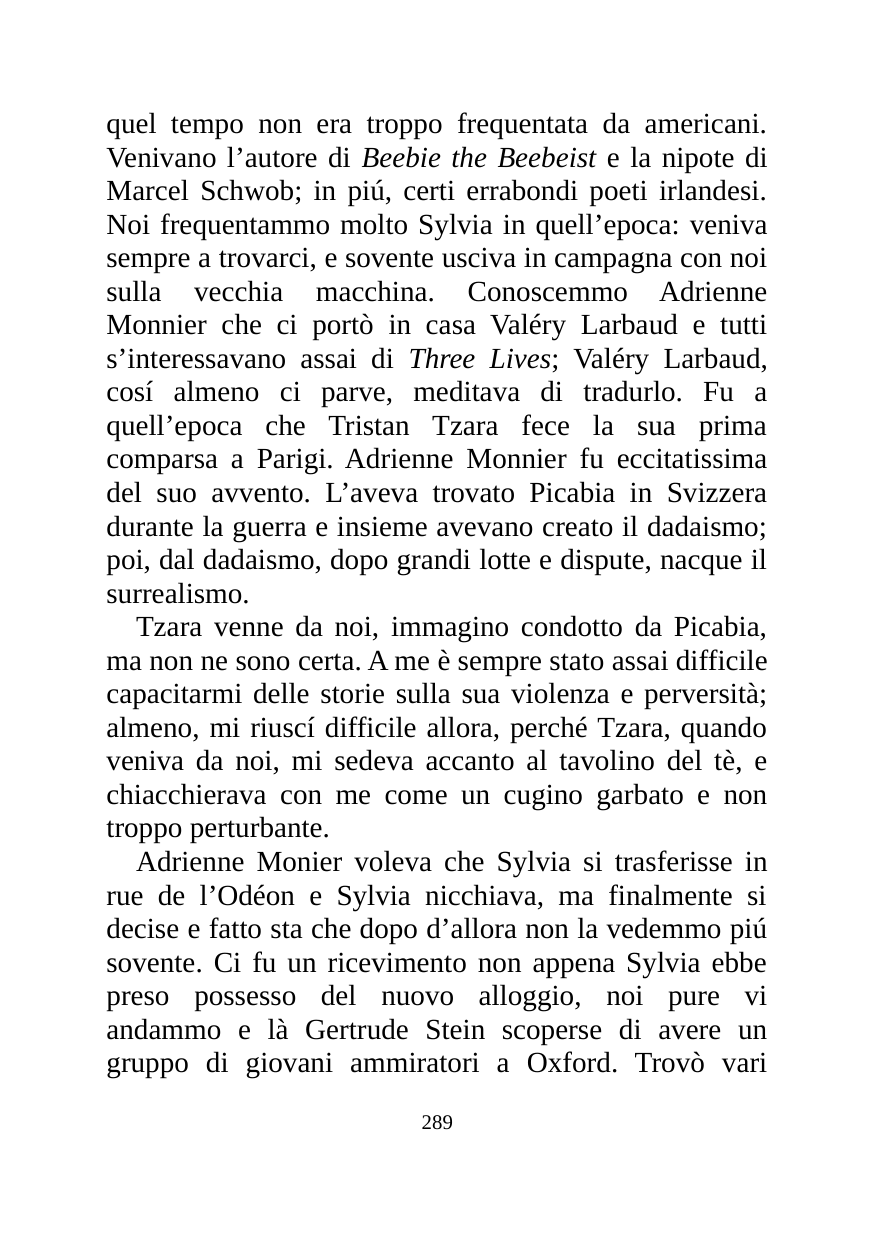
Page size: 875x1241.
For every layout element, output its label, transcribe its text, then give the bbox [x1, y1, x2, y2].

text Tzara venne da noi, immagino condotto da Picabia, ma non ne sono certa. A me è sempre stato assai difficile capacitarmi delle storie sulla sua violenza e perversità; almeno, mi riuscí difficile allora, perché Tzara, quando veniva da noi, mi sedeva accanto al tavolino del tè, e chiacchierava con me come un cugino garbato e non troppo perturbante. [106, 609, 768, 844]
text quel tempo non era troppo frequentata da americani. Venivano l’autore di Beebie the Beebeist e la nipote di Marcel Schwob; in piú, certi errabondi poeti irlandesi. Noi frequentammo molto Sylvia in quell’epoca: veniva sempre a trovarci, e sovente usciva in campagna con noi sulla vecchia macchina. Conoscemmo Adrienne Monnier che ci portò in casa Valéry Larbaud e tutti s’interessavano assai di Three Lives; Valéry Larbaud, cosí almeno ci parve, meditava di tradurlo. Fu a quell’epoca che Tristan Tzara fece la sua prima comparsa a Parigi. Adrienne Monnier fu eccitatissima del suo avvento. L’aveva trovato Picabia in Svizzera durante la guerra e insieme avevano creato il dadaismo; poi, dal dadaismo, dopo grandi lotte e dispute, nacque il surrealismo. [106, 106, 768, 609]
text Adrienne Monier voleva che Sylvia si trasferisse in rue de l’Odéon e Sylvia nicchiava, ma finalmente si decise e fatto sta che dopo d’allora non la vedemmo piú sovente. Ci fu un ricevimento non appena Sylvia ebbe preso possesso del nuovo alloggio, noi pure vi andammo e là Gertrude Stein scoperse di avere un gruppo di giovani ammiratori a Oxford. Trovò vari [106, 844, 768, 1079]
